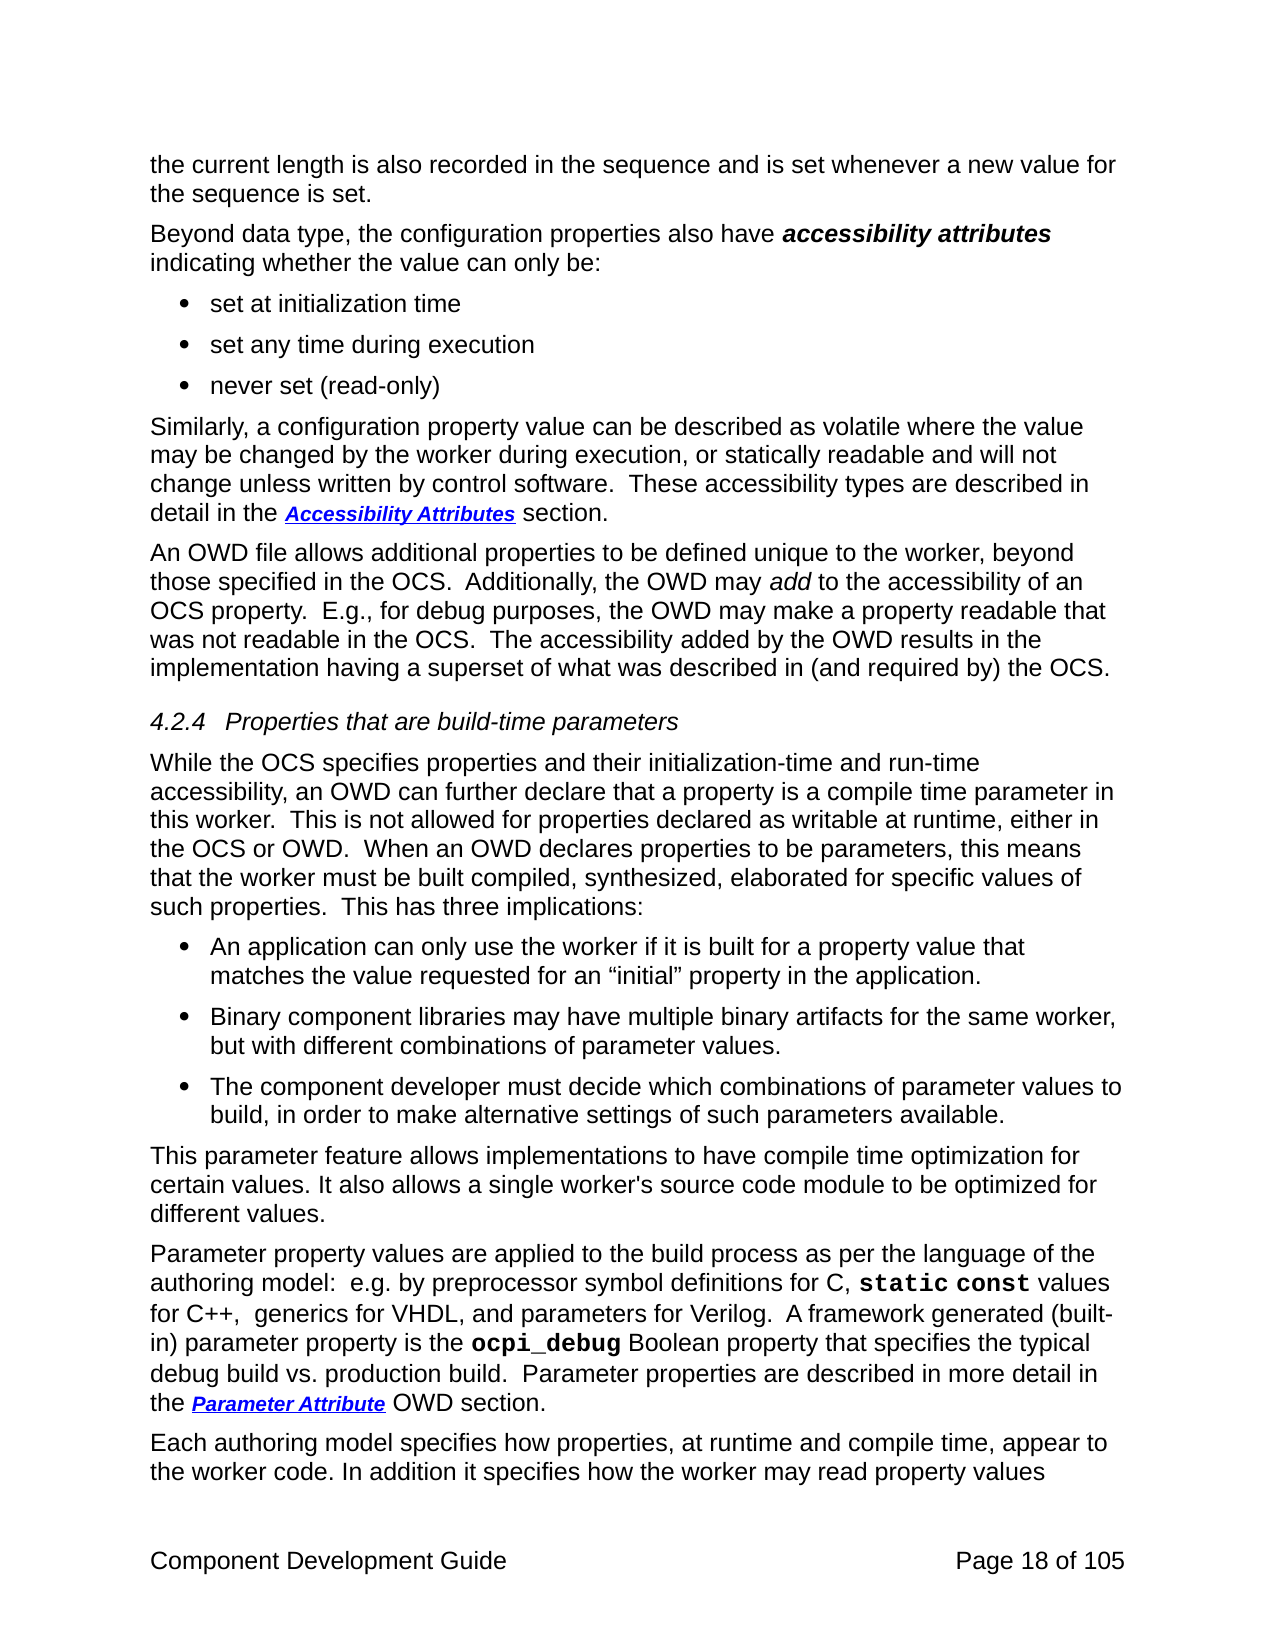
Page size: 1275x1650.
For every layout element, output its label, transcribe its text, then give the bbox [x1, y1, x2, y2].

text Each authoring model specifies how properties, at runtime and compile time, appear to the worker code. In addition it specifies how the worker may read property values [150, 1428, 1125, 1486]
list never set (read-only) [180, 371, 1125, 399]
text An OWD file allows additional properties to be defined unique to the worker, beyond those specified in the OCS. Additionally, the OWD may add to the accessibility of an OCS property. E.g., for debug purposes, the OWD may make a property readable that was not readable in the OCS. The accessibility added by the OWD results in the implementation having a superset of what was described in (and required by) the OCS. [150, 538, 1125, 682]
list set any time during execution [180, 330, 1125, 359]
subtitle Properties that are build-time parameters [150, 707, 1125, 736]
list The component developer must decide which combinations of parameter values to build, in order to make alternative settings of such parameters available. [180, 1072, 1125, 1129]
text Similarly, a configuration property value can be described as volatile where the value may be changed by the worker during execution, or statically readable and will not change unless written by control software. These accessibility types are described in detail in the Accessibility Attributes section. [150, 411, 1125, 526]
list Binary component libraries may have multiple binary artifacts for the same worker, but with different combinations of parameter values. [180, 1002, 1125, 1059]
text the current length is also recorded in the sequence and is set whenever a new value for the sequence is set. [150, 150, 1125, 207]
text This parameter feature allows implementations to have compile time optimization for certain values. It also allows a single worker's source code module to be optimized for different values. [150, 1141, 1125, 1227]
list set at initialization time [180, 289, 1125, 318]
text Parameter property values are applied to the build process as per the language of the authoring model: e.g. by preprocessor symbol definitions for C, static const values for C++, generics for VHDL, and parameters for Verilog. A framework generated (built-in) parameter property is the ocpi_debug Boolean property that specifies the typical debug build vs. production build. Parameter properties are described in more detail in the Parameter Attribute OWD section. [150, 1239, 1125, 1416]
text While the OCS specifies properties and their initialization-time and run-time accessibility, an OWD can further declare that a property is a compile time parameter in this worker. This is not allowed for properties declared as writable at runtime, either in the OCS or OWD. When an OWD declares properties to be parameters, this means that the worker must be built compiled, synthesized, elaborated for specific values of such properties. This has three implications: [150, 748, 1125, 920]
text Beyond data type, the configuration properties also have accessibility attributes indicating whether the value can only be: [150, 219, 1125, 277]
list An application can only use the worker if it is built for a property value that matches the value requested for an “initial” property in the application. [180, 932, 1125, 990]
